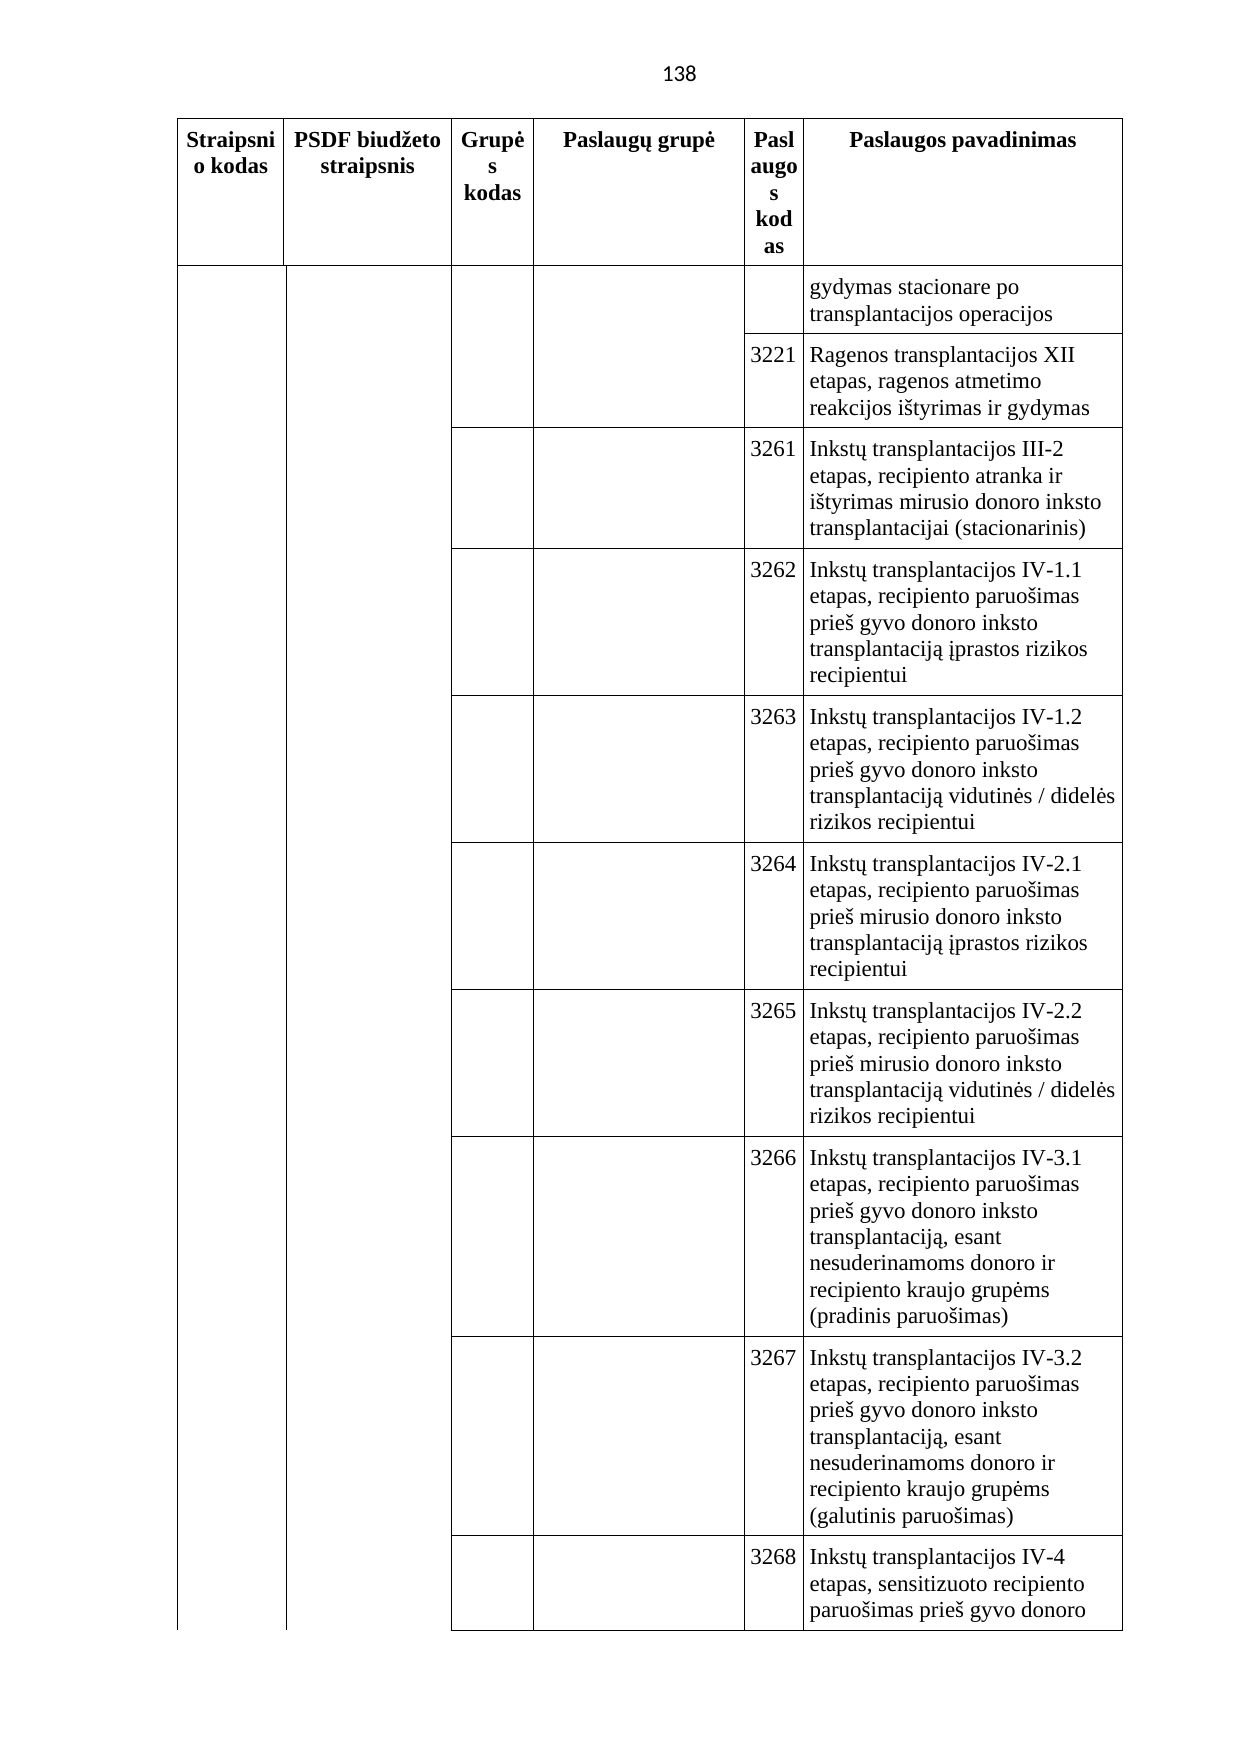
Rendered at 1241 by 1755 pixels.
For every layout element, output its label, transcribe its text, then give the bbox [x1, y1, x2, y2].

table_cell [287, 695, 451, 842]
table_cell [287, 842, 451, 989]
table_cell [178, 695, 286, 842]
table_cell [178, 266, 286, 333]
table_cell Inkstų transplantacijos IV-1.1 etapas, recipiento paruošimas prieš gyvo donoro inksto transplantaciją įprastos rizikos recipientui [804, 549, 1122, 695]
table_cell [534, 1337, 744, 1535]
table_cell [534, 1536, 744, 1629]
table_cell [178, 1336, 286, 1535]
table_cell Inkstų transplantacijos IV-4 etapas, sensitizuoto recipiento paruošimas prieš gyvo donoro [804, 1536, 1122, 1629]
table_cell [178, 1535, 286, 1629]
table_cell [287, 548, 451, 695]
table_cell Inkstų transplantacijos IV-2.2 etapas, recipiento paruošimas prieš mirusio donoro inksto transplantaciją vidutinės / didelės rizikos recipientui [804, 990, 1122, 1136]
table_cell [287, 1336, 451, 1535]
table_cell [452, 549, 533, 695]
table_cell [178, 427, 286, 548]
table_cell gydymas stacionare po transplantacijos operacijos [804, 266, 1122, 333]
table_cell Inkstų transplantacijos IV-2.1 etapas, recipiento paruošimas prieš mirusio donoro inksto transplantaciją įprastos rizikos recipientui [804, 843, 1122, 989]
table_cell 3264 [745, 843, 803, 989]
table_cell [178, 989, 286, 1136]
table_cell [534, 990, 744, 1136]
table_cell [534, 428, 744, 548]
table_cell [178, 333, 286, 427]
table_cell [178, 842, 286, 989]
table_cell [534, 266, 744, 427]
table_cell 3267 [745, 1337, 803, 1535]
table_cell [534, 549, 744, 695]
table_cell Inkstų transplantacijos IV-1.2 etapas, recipiento paruošimas prieš gyvo donoro inksto transplantaciją vidutinės / didelės rizikos recipientui [804, 696, 1122, 842]
table_cell [534, 696, 744, 842]
table_cell [452, 843, 533, 989]
table_cell 3263 [745, 696, 803, 842]
table_cell [534, 1137, 744, 1336]
table_cell [287, 1136, 451, 1336]
table_cell 3221 [745, 334, 803, 427]
table_cell [178, 1136, 286, 1336]
table_cell [287, 333, 451, 427]
table_cell [287, 266, 451, 333]
table_header Straipsnio kodas [178, 119, 283, 265]
table_cell 3268 [745, 1536, 803, 1629]
table_cell [534, 843, 744, 989]
table_cell [452, 990, 533, 1136]
table_cell 3266 [745, 1137, 803, 1336]
table_cell [452, 1137, 533, 1336]
table_cell [452, 428, 533, 548]
table_cell 3262 [745, 549, 803, 695]
table_cell 3265 [745, 990, 803, 1136]
table_cell Inkstų transplantacijos IV-3.2 etapas, recipiento paruošimas prieš gyvo donoro inksto transplantaciją, esant nesuderinamoms donoro ir recipiento kraujo grupėms (galutinis paruošimas) [804, 1337, 1122, 1535]
table_cell [452, 266, 533, 427]
table_header Grupės kodas [452, 119, 533, 265]
table_cell [287, 427, 451, 548]
table_header PSDF biudžeto straipsnis [284, 119, 451, 265]
table_cell [287, 989, 451, 1136]
table_cell Ragenos transplantacijos XII etapas, ragenos atmetimo reakcijos ištyrimas ir gydymas [804, 334, 1122, 427]
table_cell Inkstų transplantacijos III-2 etapas, recipiento atranka ir ištyrimas mirusio donoro inksto transplantacijai (stacionarinis) [804, 428, 1122, 548]
table_cell [745, 266, 803, 333]
table_cell [452, 696, 533, 842]
table_cell 3261 [745, 428, 803, 548]
table_cell [452, 1536, 533, 1629]
table_cell [452, 1337, 533, 1535]
table_header Paslaugos kodas [745, 119, 803, 265]
table_cell [178, 548, 286, 695]
table_header Paslaugų grupė [534, 119, 744, 265]
table_cell [287, 1535, 451, 1629]
table_cell Inkstų transplantacijos IV-3.1 etapas, recipiento paruošimas prieš gyvo donoro inksto transplantaciją, esant nesuderinamoms donoro ir recipiento kraujo grupėms (pradinis paruošimas) [804, 1137, 1122, 1336]
table_header Paslaugos pavadinimas [804, 119, 1122, 265]
